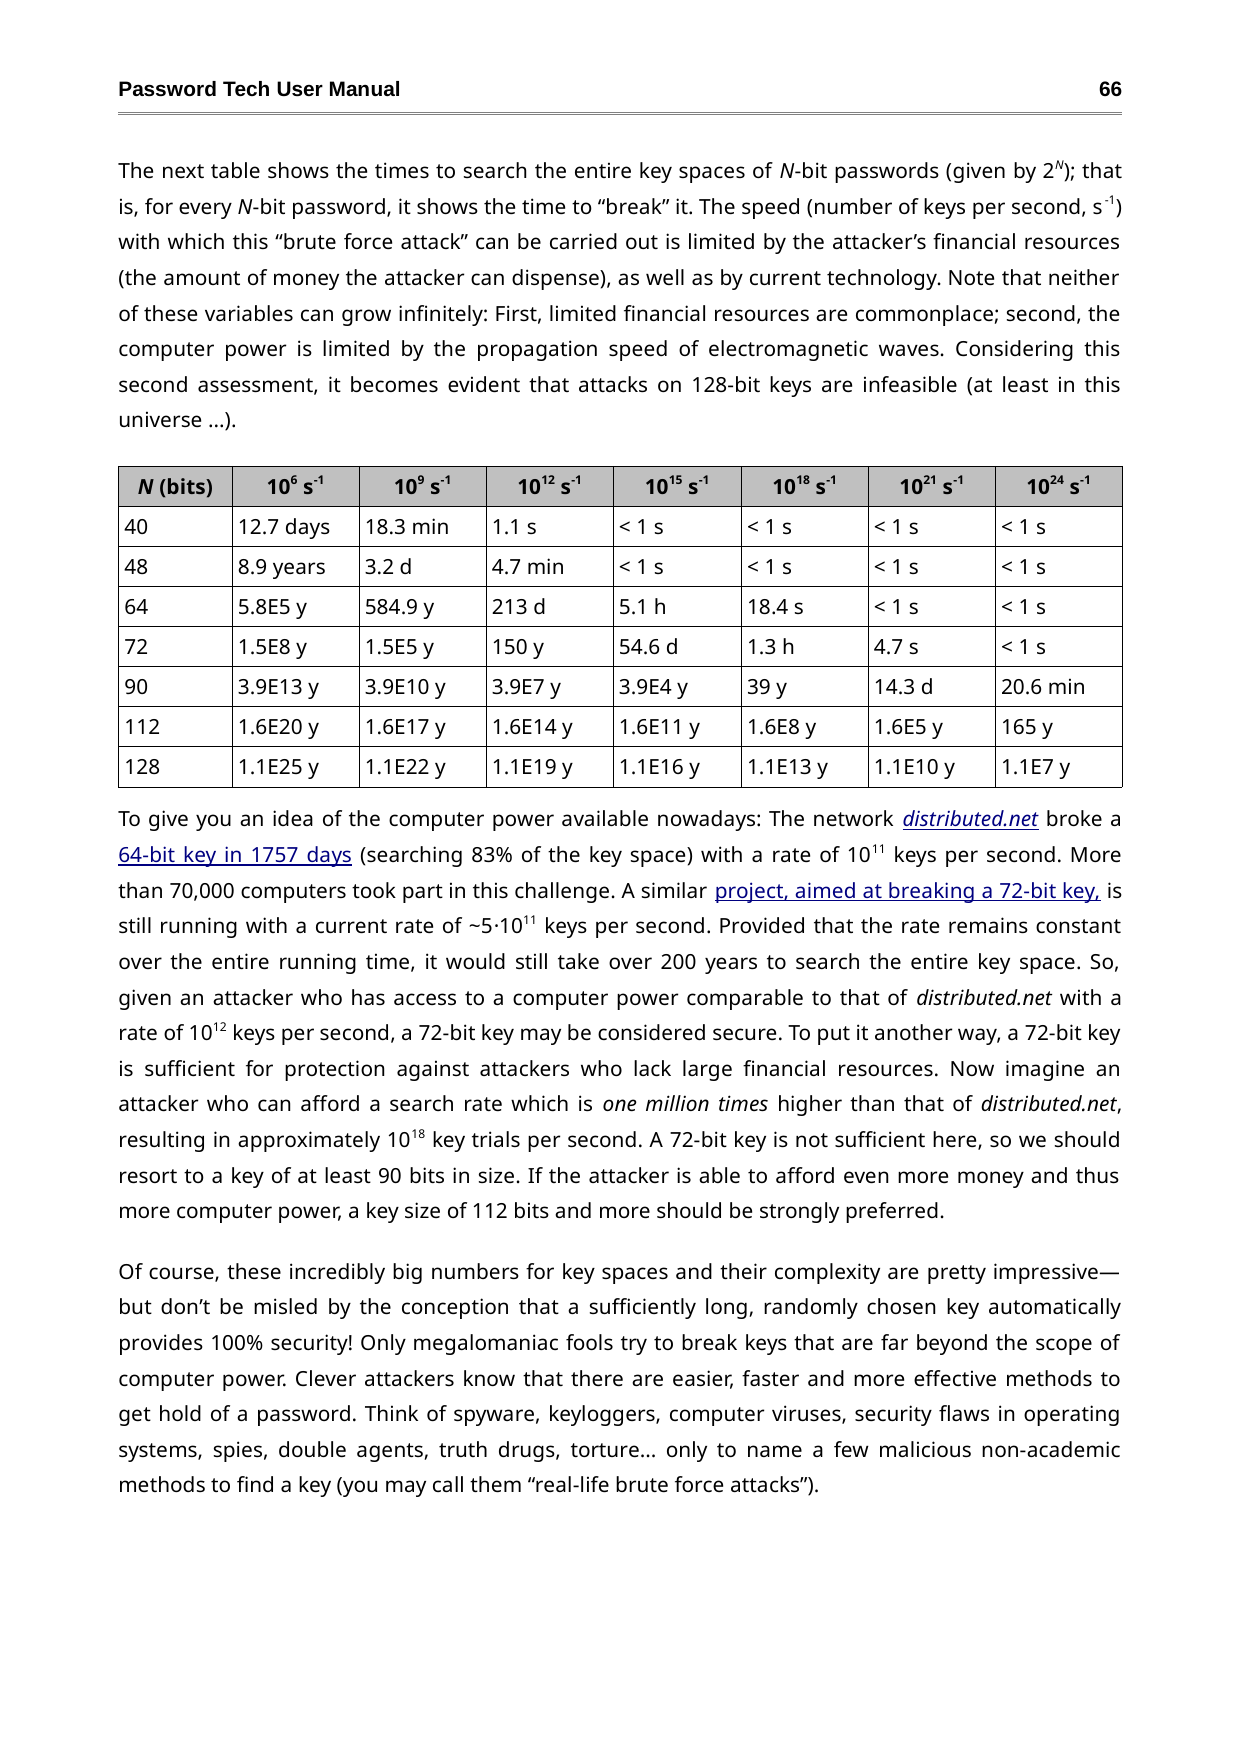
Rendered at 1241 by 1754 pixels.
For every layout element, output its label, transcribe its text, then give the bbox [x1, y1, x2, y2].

table_cell 165 y [996, 707, 1122, 746]
table_cell < 1 s [996, 587, 1122, 626]
table_cell 40 [119, 507, 232, 546]
table_header 1018 s-1 [742, 467, 868, 506]
table_cell 39 y [742, 667, 868, 706]
table_cell 90 [119, 667, 232, 706]
table_cell 54.6 d [614, 627, 741, 666]
table_cell 3.2 d [360, 547, 486, 586]
table_cell < 1 s [869, 507, 995, 546]
table_cell < 1 s [614, 547, 741, 586]
table_cell < 1 s [869, 587, 995, 626]
table_cell 1.6E20 y [233, 707, 359, 746]
table_cell 128 [119, 747, 232, 787]
table_cell 1.1 s [487, 507, 613, 546]
text Of course, these incredibly big numbers for key spaces and their complexity are pretty impressive—but don’t be misled by the conception that a sufficiently long, randomly chosen key automatically provides 100% security! Only megalomaniac fools try to break keys that are far beyond the scope of computer power. Clever attackers know that there are easier, faster and more effective methods to get hold of a password. Think of spyware, keyloggers, computer viruses, security flaws in operating systems, spies, double agents, truth drugs, torture... only to name a few malicious non-academic methods to find a key (you may call them “real-life brute force attacks”). [118, 1257, 1122, 1499]
table_cell 1.1E10 y [869, 747, 995, 787]
table_cell 5.8E5 y [233, 587, 359, 626]
table_cell 3.9E4 y [614, 667, 741, 706]
table_cell 1.3 h [742, 627, 868, 666]
table_cell 1.1E16 y [614, 747, 741, 787]
table_cell 1.5E8 y [233, 627, 359, 666]
table_cell < 1 s [996, 547, 1122, 586]
table_cell 20.6 min [996, 667, 1122, 706]
table_cell 1.1E19 y [487, 747, 613, 787]
table_cell 64 [119, 587, 232, 626]
table_cell 14.3 d [869, 667, 995, 706]
table_cell 584.9 y [360, 587, 486, 626]
table_header 106 s-1 [233, 467, 359, 506]
table_cell 4.7 min [487, 547, 613, 586]
table_cell 1.6E14 y [487, 707, 613, 746]
table_cell 4.7 s [869, 627, 995, 666]
text The next table shows the times to search the entire key spaces of N-bit passwords (given by 2N); that is, for every N-bit password, it shows the time to “break” it. The speed (number of keys per second, s-1) with which this “brute force attack” can be carried out is limited by the attacker’s financial resources (the amount of money the attacker can dispense), as well as by current technology. Note that neither of these variables can grow infinitely: First, limited financial resources are commonplace; second, the computer power is limited by the propagation speed of electromagnetic waves. Considering this second assessment, it becomes evident that attacks on 128-bit keys are infeasible (at least in this universe ...). [118, 156, 1122, 434]
table_header 1015 s-1 [614, 467, 741, 506]
table_cell 213 d [487, 587, 613, 626]
table_cell 72 [119, 627, 232, 666]
table_cell 1.1E25 y [233, 747, 359, 787]
table_cell 12.7 days [233, 507, 359, 546]
table_header 1012 s-1 [487, 467, 613, 506]
table_cell < 1 s [742, 507, 868, 546]
table_cell 1.6E17 y [360, 707, 486, 746]
table_cell 8.9 years [233, 547, 359, 586]
table_cell < 1 s [742, 547, 868, 586]
table_cell < 1 s [996, 507, 1122, 546]
text To give you an idea of the computer power available nowadays: The network distributed.net broke a 64-bit key in 1757 days (searching 83% of the key space) with a rate of 1011 keys per second. More than 70,000 computers took part in this challenge. A similar project, aimed at breaking a 72-bit key, is still running with a current rate of ~5·1011 keys per second. Provided that the rate remains constant over the entire running time, it would still take over 200 years to search the entire key space. So, given an attacker who has access to a computer power comparable to that of distributed.net with a rate of 1012 keys per second, a 72-bit key may be considered secure. To put it another way, a 72-bit key is sufficient for protection against attackers who lack large financial resources. Now imagine an attacker who can afford a search rate which is one million times higher than that of distributed.net, resulting in approximately 1018 key trials per second. A 72-bit key is not sufficient here, so we should resort to a key of at least 90 bits in size. If the attacker is able to afford even more money and thus more computer power, a key size of 112 bits and more should be strongly preferred. [118, 804, 1122, 1225]
table_header 109 s-1 [360, 467, 486, 506]
table_cell 1.1E7 y [996, 747, 1122, 787]
table_cell 1.5E5 y [360, 627, 486, 666]
table_cell 1.1E13 y [742, 747, 868, 787]
table_cell 18.4 s [742, 587, 868, 626]
table_cell < 1 s [996, 627, 1122, 666]
table_cell 3.9E10 y [360, 667, 486, 706]
table_cell 1.6E11 y [614, 707, 741, 746]
table_header 1024 s-1 [996, 467, 1122, 506]
table_cell 1.1E22 y [360, 747, 486, 787]
table_cell 18.3 min [360, 507, 486, 546]
table_cell 150 y [487, 627, 613, 666]
table_cell 1.6E5 y [869, 707, 995, 746]
table_cell 3.9E7 y [487, 667, 613, 706]
table_header 1021 s-1 [869, 467, 995, 506]
table_cell 5.1 h [614, 587, 741, 626]
table_cell 48 [119, 547, 232, 586]
table_cell 112 [119, 707, 232, 746]
table_header N (bits) [119, 467, 232, 506]
table_cell < 1 s [869, 547, 995, 586]
table_cell 3.9E13 y [233, 667, 359, 706]
table_cell < 1 s [614, 507, 741, 546]
table_cell 1.6E8 y [742, 707, 868, 746]
